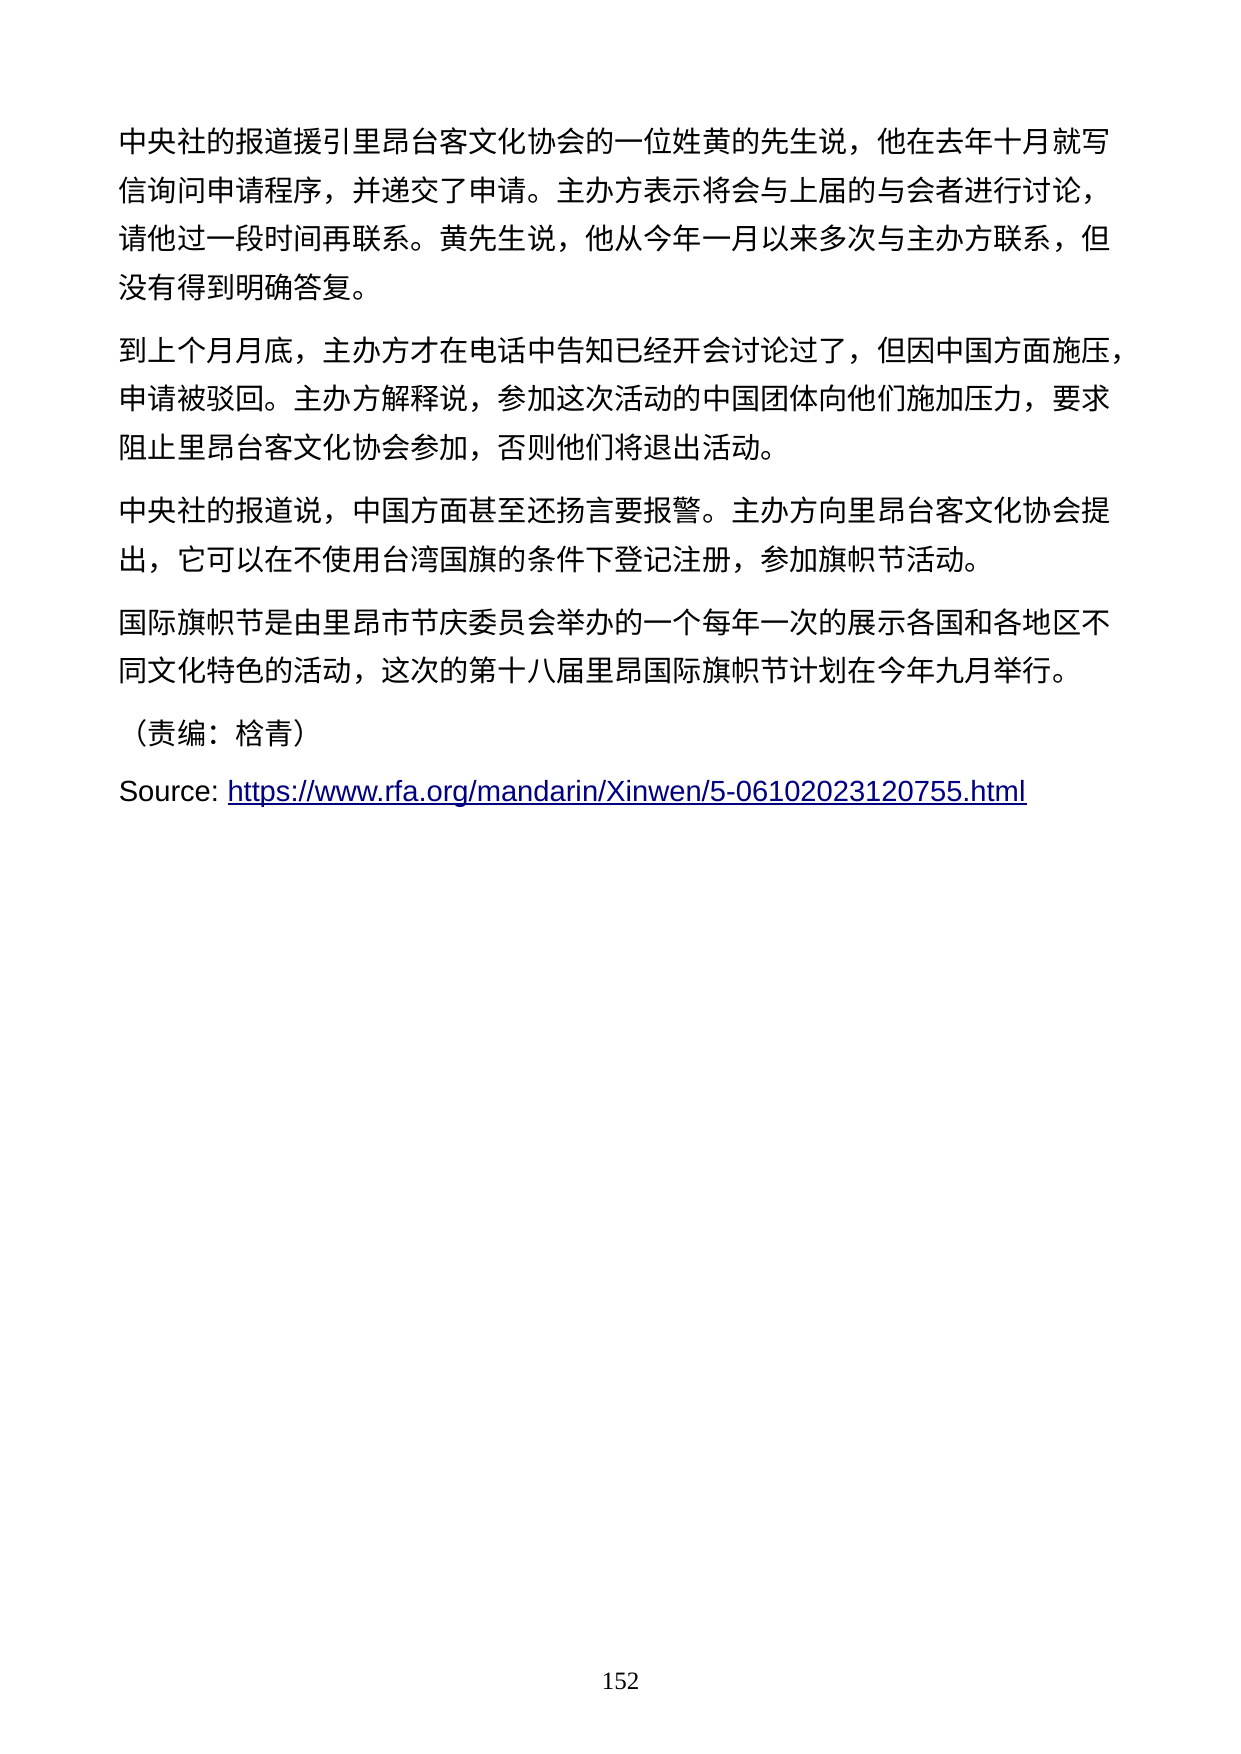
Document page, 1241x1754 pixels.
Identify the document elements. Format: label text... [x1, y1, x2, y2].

text 中央社的报道说，中国方面甚至还扬言要报警。主办方向里昂台客文化协会提出，它可以在不使用台湾国旗的条件下登记注册，参加旗帜节活动。 [118, 487, 1122, 578]
text 国际旗帜节是由里昂市节庆委员会举办的一个每年一次的展示各国和各地区不同文化特色的活动，这次的第十八届里昂国际旗帜节计划在今年九月举行。 [118, 599, 1122, 690]
text 到上个月月底，主办方才在电话中告知已经开会讨论过了，但因中国方面施压，申请被驳回。主办方解释说，参加这次活动的中国团体向他们施加压力，要求阻止里昂台客文化协会参加，否则他们将退出活动。 [118, 327, 1122, 467]
text （责编：梒青） [118, 711, 1122, 753]
text 中央社的报道援引里昂台客文化协会的一位姓黄的先生说，他在去年十月就写信询问申请程序，并递交了申请。主办方表示将会与上届的与会者进行讨论，请他过一段时间再联系。黄先生说，他从今年一月以来多次与主办方联系，但没有得到明确答复。 [118, 118, 1122, 306]
text Source: https://www.rfa.org/mandarin/Xinwen/5-06102023120755.html [118, 774, 1122, 807]
